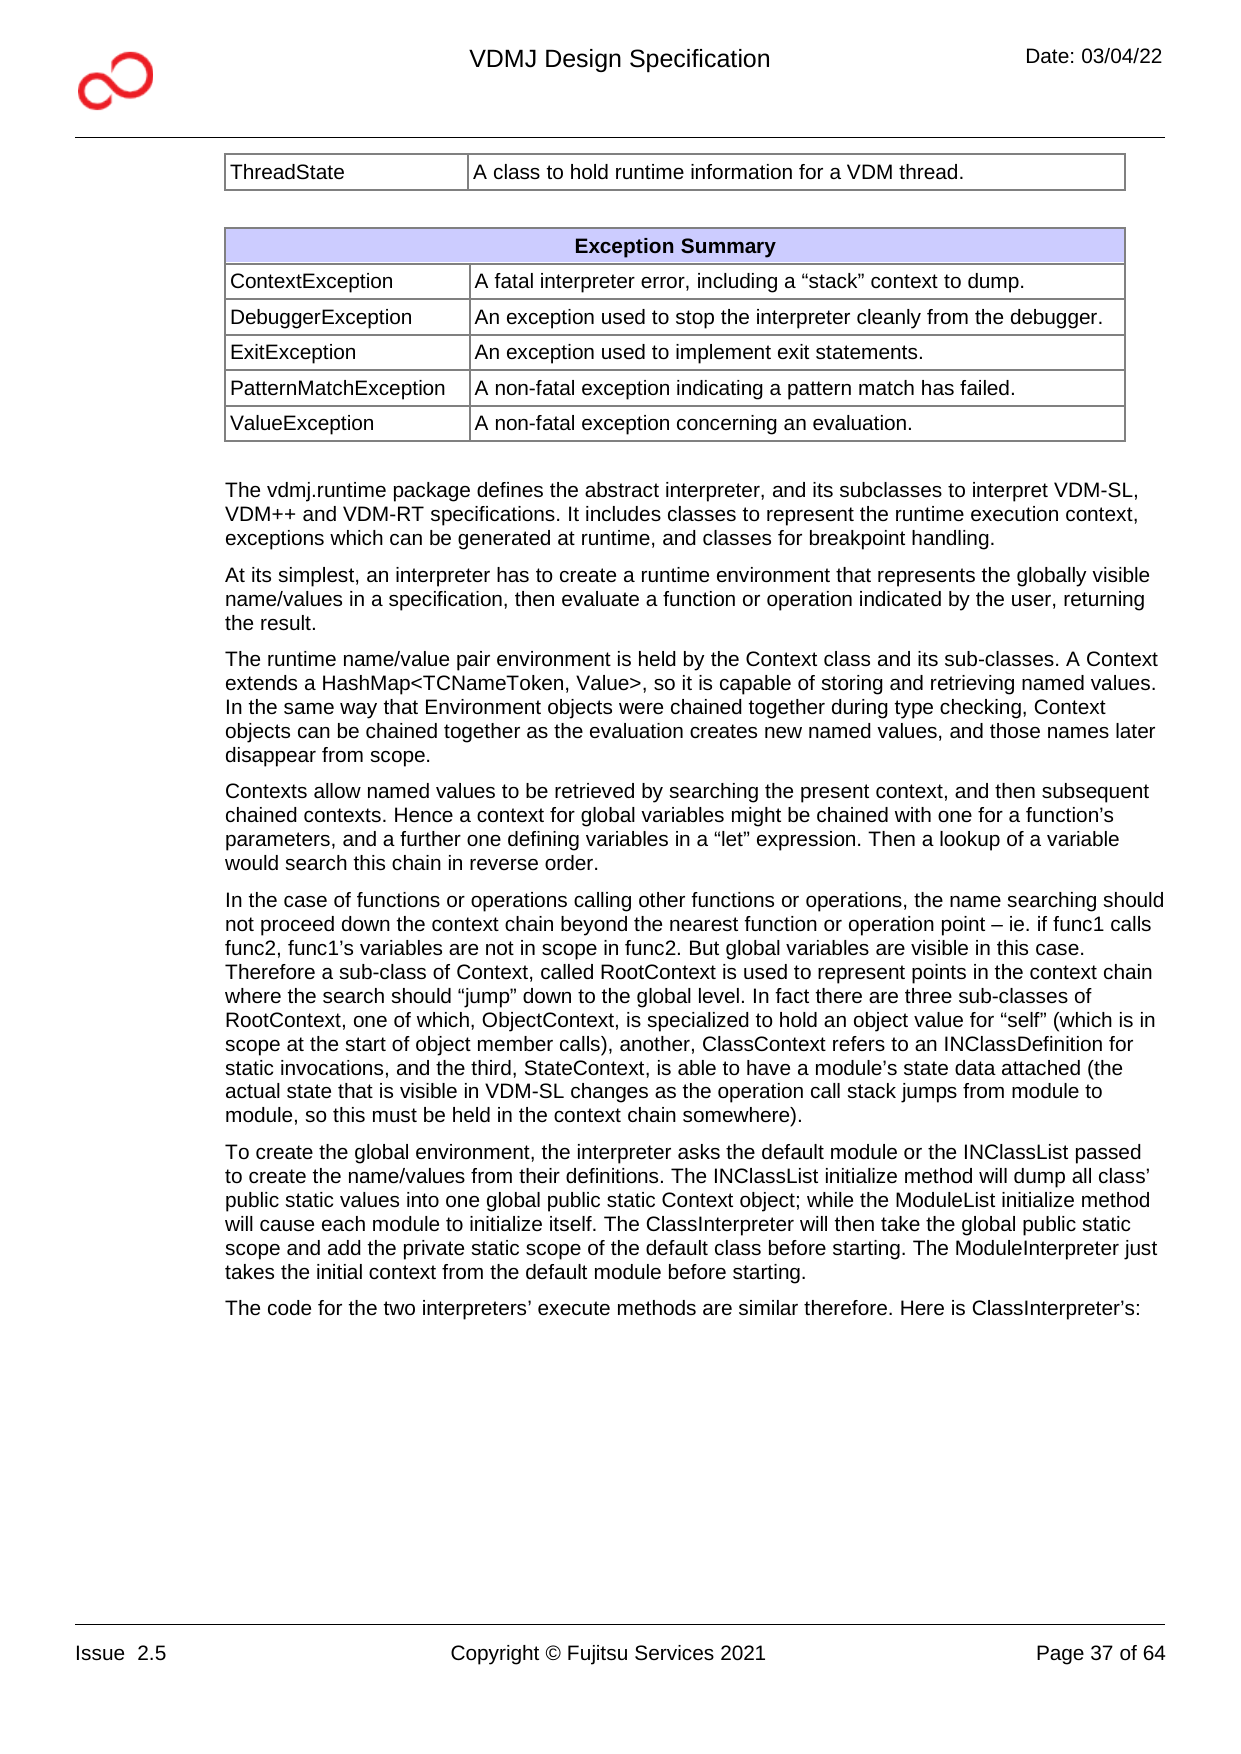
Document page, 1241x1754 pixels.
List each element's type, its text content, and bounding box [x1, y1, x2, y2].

text At its simplest, an interpreter has to create a runtime environment that represents the globally visible name/values in a specification, then evaluate a function or operation indicated by the user, returning the result. [225, 563, 1165, 635]
table_cell PatternMatchException [226, 371, 469, 404]
table_cell ExitException [226, 336, 469, 369]
text Contexts allow named values to be retrieved by searching the present context, and then subsequent chained contexts. Hence a context for global variables might be chained with one for a function’s parameters, and a further one defining variables in a “let” expression. Then a lookup of a variable would search this chain in reverse order. [225, 780, 1165, 876]
text The code for the two interpreters’ execute methods are similar therefore. Here is ClassInterpreter’s: [225, 1296, 1165, 1320]
text To create the global environment, the interpreter asks the default module or the INClassList passed to create the name/values from their definitions. The INClassList initialize method will dump all class’ public static values into one global public static Context object; while the ModuleList initialize method will cause each module to initialize itself. The ClassInterpreter will then take the global public static scope and add the private static scope of the default class before starting. The ModuleInterpreter just takes the initial context from the default module before starting. [225, 1140, 1165, 1284]
table_cell ValueException [226, 407, 469, 440]
table_cell A class to hold runtime information for a VDM thread. [469, 155, 1124, 188]
table_cell ContextException [226, 265, 469, 298]
table_cell A non-fatal exception indicating a pattern match has failed. [471, 371, 1124, 404]
table_cell ThreadState [226, 155, 467, 188]
text The runtime name/value pair environment is held by the Context class and its sub-classes. A Context extends a HashMap<TCNameToken, Value>, so it is capable of storing and retrieving named values. In the same way that Environment objects were chained together during type checking, Context objects can be chained together as the evaluation creates new named values, and those names later disappear from scope. [225, 647, 1165, 767]
table_header Exception Summary [226, 229, 1124, 262]
text In the case of functions or operations calling other functions or operations, the name searching should not proceed down the context chain beyond the nearest function or operation point – ie. if func1 calls func2, func1’s variables are not in scope in func2. But global variables are visible in this case. Therefore a sub-class of Context, called RootContext is used to represent points in the context chain where the search should “jump” down to the global level. In fact there are three sub-classes of RootContext, one of which, ObjectContext, is specialized to hold an object value for “self” (which is in scope at the start of object member calls), another, ClassContext refers to an INClassDefinition for static invocations, and the third, StateContext, is able to have a module’s state data attached (the actual state that is visible in VDM-SL changes as the operation call stack jumps from module to module, so this must be held in the context chain somewhere). [225, 888, 1165, 1128]
table_cell DebuggerException [226, 300, 469, 333]
table_cell A fatal interpreter error, including a “stack” context to dump. [471, 265, 1124, 298]
table_cell A non-fatal exception concerning an evaluation. [471, 407, 1124, 440]
table_cell An exception used to stop the interpreter cleanly from the debugger. [471, 300, 1124, 333]
picture [78, 44, 153, 120]
text The vdmj.runtime package defines the abstract interpreter, and its subclasses to interpret VDM-SL, VDM++ and VDM-RT specifications. It includes classes to represent the runtime execution context, exceptions which can be generated at runtime, and classes for breakpoint handling. [225, 479, 1165, 551]
table_cell An exception used to implement exit statements. [471, 336, 1124, 369]
